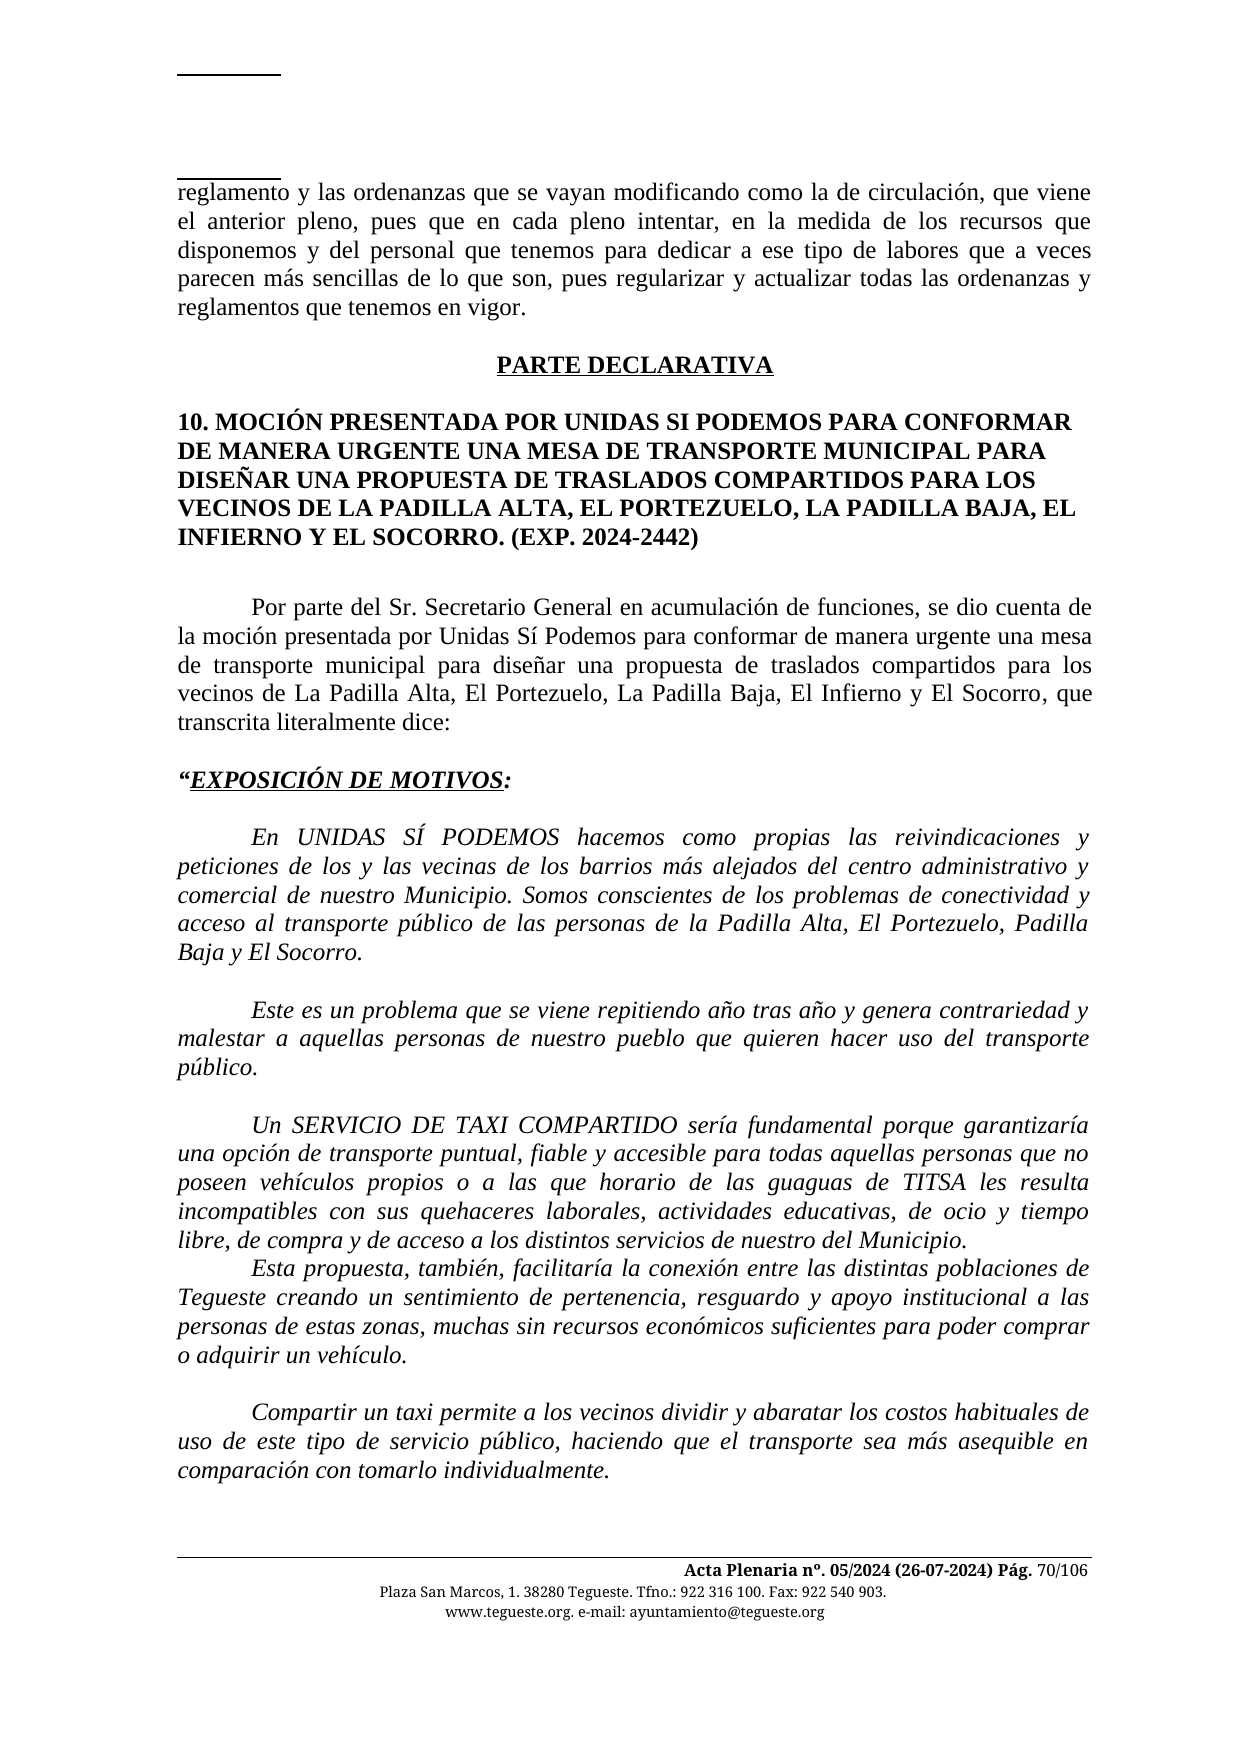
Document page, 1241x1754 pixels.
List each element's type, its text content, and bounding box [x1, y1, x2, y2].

text Esta propuesta, también, facilitaría la conexión entre las distintas poblaciones de Tegueste creando un sentimiento de pertenencia, resguardo y apoyo institucional a las personas de estas zonas, muchas sin recursos económicos suficientes para poder comprar o adquirir un vehículo. [177, 1253, 1092, 1368]
text Compartir un taxi permite a los vecinos dividir y abaratar los costos habituales de uso de este tipo de servicio público, haciendo que el transporte sea más asequible en comparación con tomarlo individualmente. [177, 1397, 1092, 1483]
text PARTE DECLARATIVA [177, 350, 1092, 378]
text En UNIDAS SÍ PODEMOS hacemos como propias las reivindicaciones y peticiones de los y las vecinas de los barrios más alejados del centro administrativo y comercial de nuestro Municipio. Somos conscientes de los problemas de conectividad y acceso al transporte público de las personas de la Padilla Alta, El Portezuelo, Padilla Baja y El Socorro. [177, 822, 1092, 966]
list Por parte del Sr. Secretario General en acumulación de funciones, se dio cuenta de la moción presentada por Unidas Sí Podemos para conformar de manera urgente una mesa de transporte municipal para diseñar una propuesta de traslados compartidos para los vecinos de La Padilla Alta, El Portezuelo, La Padilla Baja, El Infierno y El Socorro, que transcrita literalmente dice: [177, 592, 1092, 736]
text 10. MOCIÓN PRESENTADA POR UNIDAS SI PODEMOS PARA CONFORMAR DE MANERA URGENTE UNA MESA DE TRANSPORTE MUNICIPAL PARA DISEÑAR UNA PROPUESTA DE TRASLADOS COMPARTIDOS PARA LOS VECINOS DE LA PADILLA ALTA, EL PORTEZUELO, LA PADILLA BAJA, EL INFIERNO Y EL SOCORRO. (EXP. 2024-2442) [177, 407, 1092, 551]
text “EXPOSICIÓN DE MOTIVOS: [177, 765, 1092, 793]
text Un SERVICIO DE TAXI COMPARTIDO sería fundamental porque garantizaría una opción de transporte puntual, fiable y accesible para todas aquellas personas que no poseen vehículos propios o a las que horario de las guaguas de TITSA les resulta incompatibles con sus quehaceres laborales, actividades educativas, de ocio y tiempo libre, de compra y de acceso a los distintos servicios de nuestro del Municipio. [177, 1110, 1092, 1253]
text Este es un problema que se viene repitiendo año tras año y genera contrariedad y malestar a aquellas personas de nuestro pueblo que quieren hacer uso del transporte público. [177, 995, 1092, 1081]
text reglamento y las ordenanzas que se vayan modificando como la de circulación, que viene el anterior pleno, pues que en cada pleno intentar, en la medida de los recursos que disponemos y del personal que tenemos para dedicar a ese tipo de labores que a veces parecen más sencillas de lo que son, pues regularizar y actualizar todas las ordenanzas y reglamentos que tenemos en vigor. [177, 177, 1092, 321]
